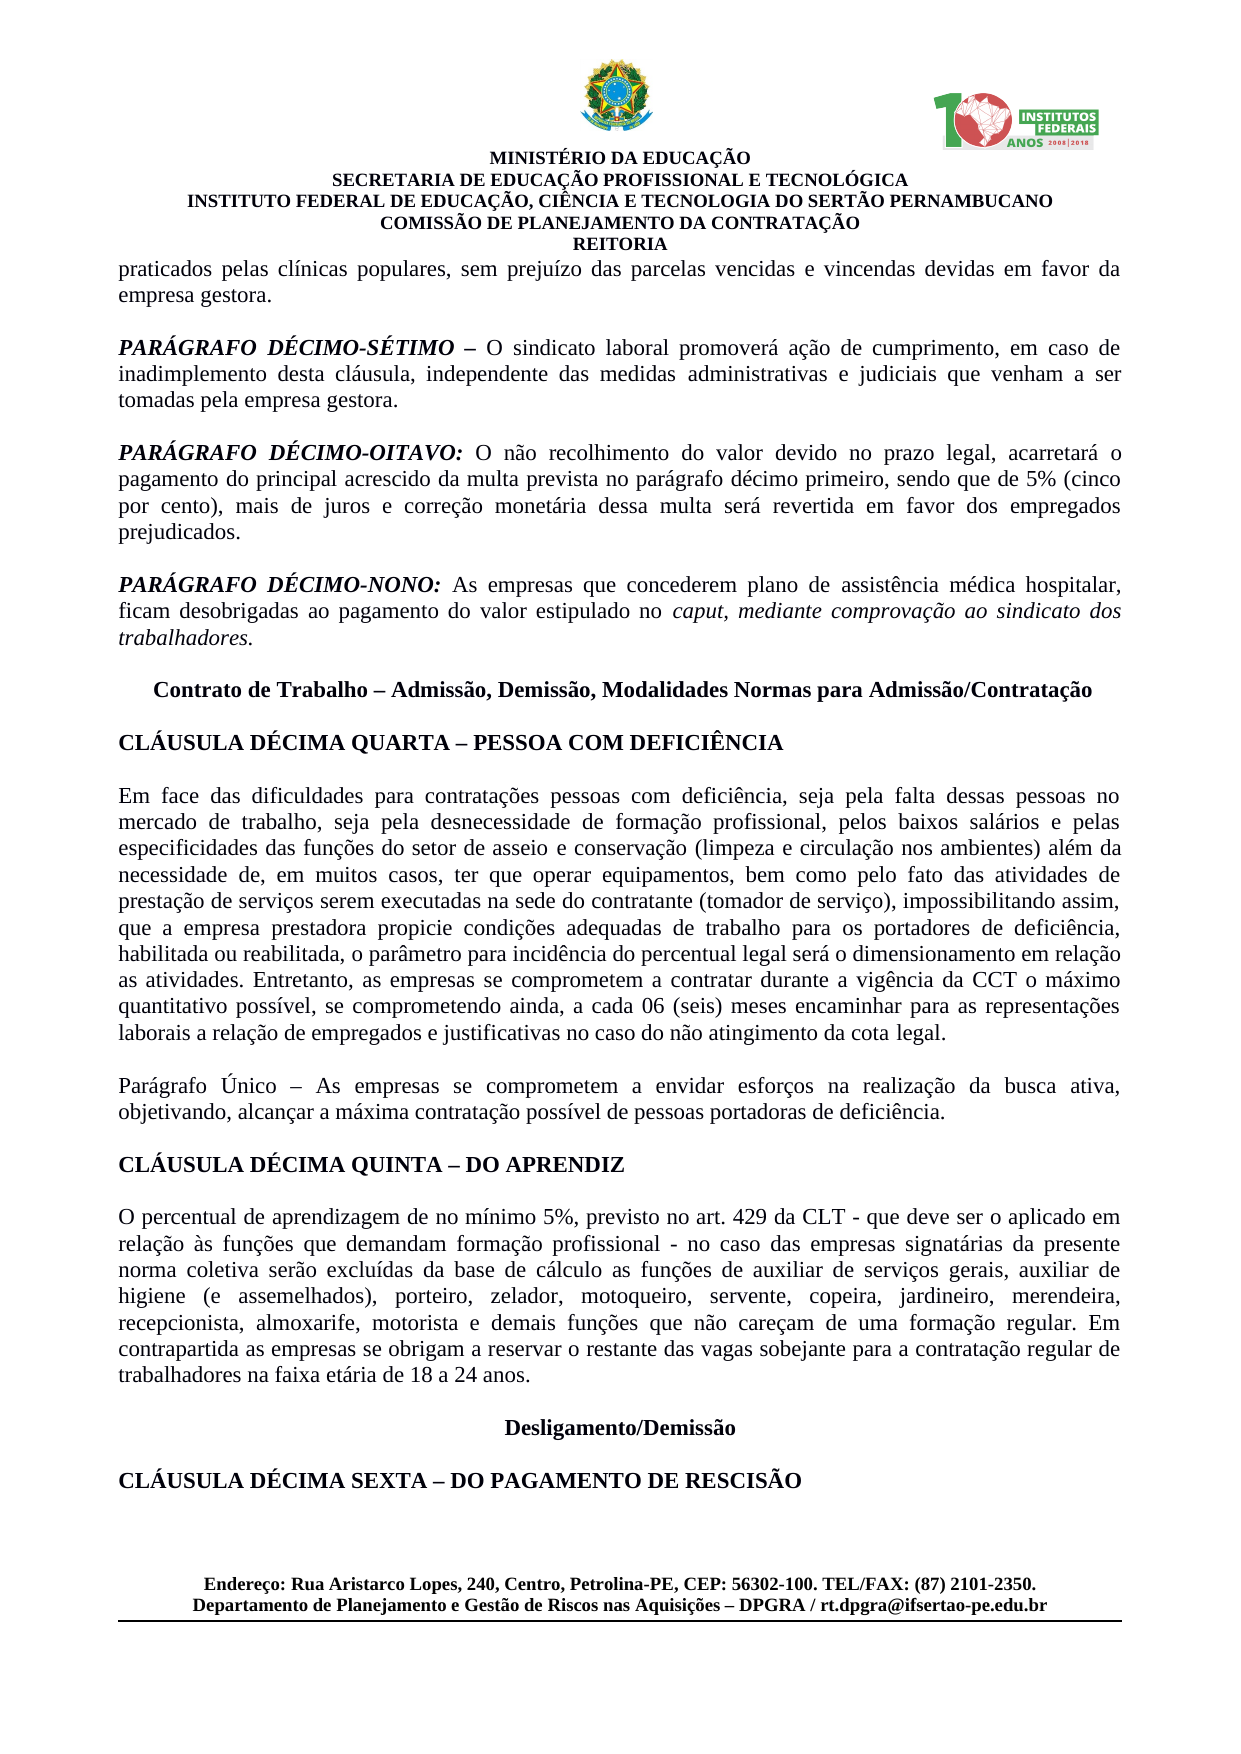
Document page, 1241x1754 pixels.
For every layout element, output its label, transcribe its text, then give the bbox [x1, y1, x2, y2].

text PARÁGRAFO DÉCIMO-SÉTIMO – O sindicato laboral promoverá ação de cumprimento, em caso de inadimplemento desta cláusula, independente das medidas administrativas e judiciais que venham a ser tomadas pela empresa gestora. [118, 334, 1122, 413]
picture [933, 93, 1099, 150]
text CLÁUSULA DÉCIMA QUARTA – PESSOA COM DEFICIÊNCIA [118, 729, 1122, 755]
text Contrato de Trabalho – Admissão, Demissão, Modalidades Normas para Admissão/Contratação [118, 676, 1128, 703]
text PARÁGRAFO DÉCIMO-NONO: As empresas que concederem plano de assistência médica hospitalar, ficam desobrigadas ao pagamento do valor estipulado no caput, mediante comprovação ao sindicato dos trabalhadores. [118, 571, 1122, 650]
text CLÁUSULA DÉCIMA QUINTA – DO APRENDIZ [118, 1151, 1122, 1177]
picture [579, 58, 654, 132]
text CLÁUSULA DÉCIMA SEXTA – DO PAGAMENTO DE RESCISÃO [118, 1467, 1122, 1493]
text praticados pelas clínicas populares, sem prejuízo das parcelas vencidas e vincendas devidas em favor da empresa gestora. [118, 255, 1122, 307]
text Em face das dificuldades para contratações pessoas com deficiência, seja pela falta dessas pessoas no mercado de trabalho, seja pela desnecessidade de formação profissional, pelos baixos salários e pelas especificidades das funções do setor de asseio e conservação (limpeza e circulação nos ambientes) além da necessidade de, em muitos casos, ter que operar equipamentos, bem como pelo fato das atividades de prestação de serviços serem executadas na sede do contratante (tomador de serviço), impossibilitando assim, que a empresa prestadora propicie condições adequadas de trabalho para os portadores de deficiência, habilitada ou reabilitada, o parâmetro para incidência do percentual legal será o dimensionamento em relação as atividades. Entretanto, as empresas se comprometem a contratar durante a vigência da CCT o máximo quantitativo possível, se comprometendo ainda, a cada 06 (seis) meses encaminhar para as representações laborais a relação de empregados e justificativas no caso do não atingimento da cota legal. [118, 782, 1122, 1045]
text Desligamento/Demissão [118, 1414, 1122, 1441]
text PARÁGRAFO DÉCIMO-OITAVO: O não recolhimento do valor devido no prazo legal, acarretará o pagamento do principal acrescido da multa prevista no parágrafo décimo primeiro, sendo que de 5% (cinco por cento), mais de juros e correção monetária dessa multa será revertida em favor dos empregados prejudicados. [118, 439, 1122, 544]
text O percentual de aprendizagem de no mínimo 5%, previsto no art. 429 da CLT - que deve ser o aplicado em relação às funções que demandam formação profissional - no caso das empresas signatárias da presente norma coletiva serão excluídas da base de cálculo as funções de auxiliar de serviços gerais, auxiliar de higiene (e assemelhados), porteiro, zelador, motoqueiro, servente, copeira, jardineiro, merendeira, recepcionista, almoxarife, motorista e demais funções que não careçam de uma formação regular. Em contrapartida as empresas se obrigam a reservar o restante das vagas sobejante para a contratação regular de trabalhadores na faixa etária de 18 a 24 anos. [118, 1203, 1122, 1388]
text Parágrafo Único – As empresas se comprometem a envidar esforços na realização da busca ativa, objetivando, alcançar a máxima contratação possível de pessoas portadoras de deficiência. [118, 1072, 1122, 1124]
